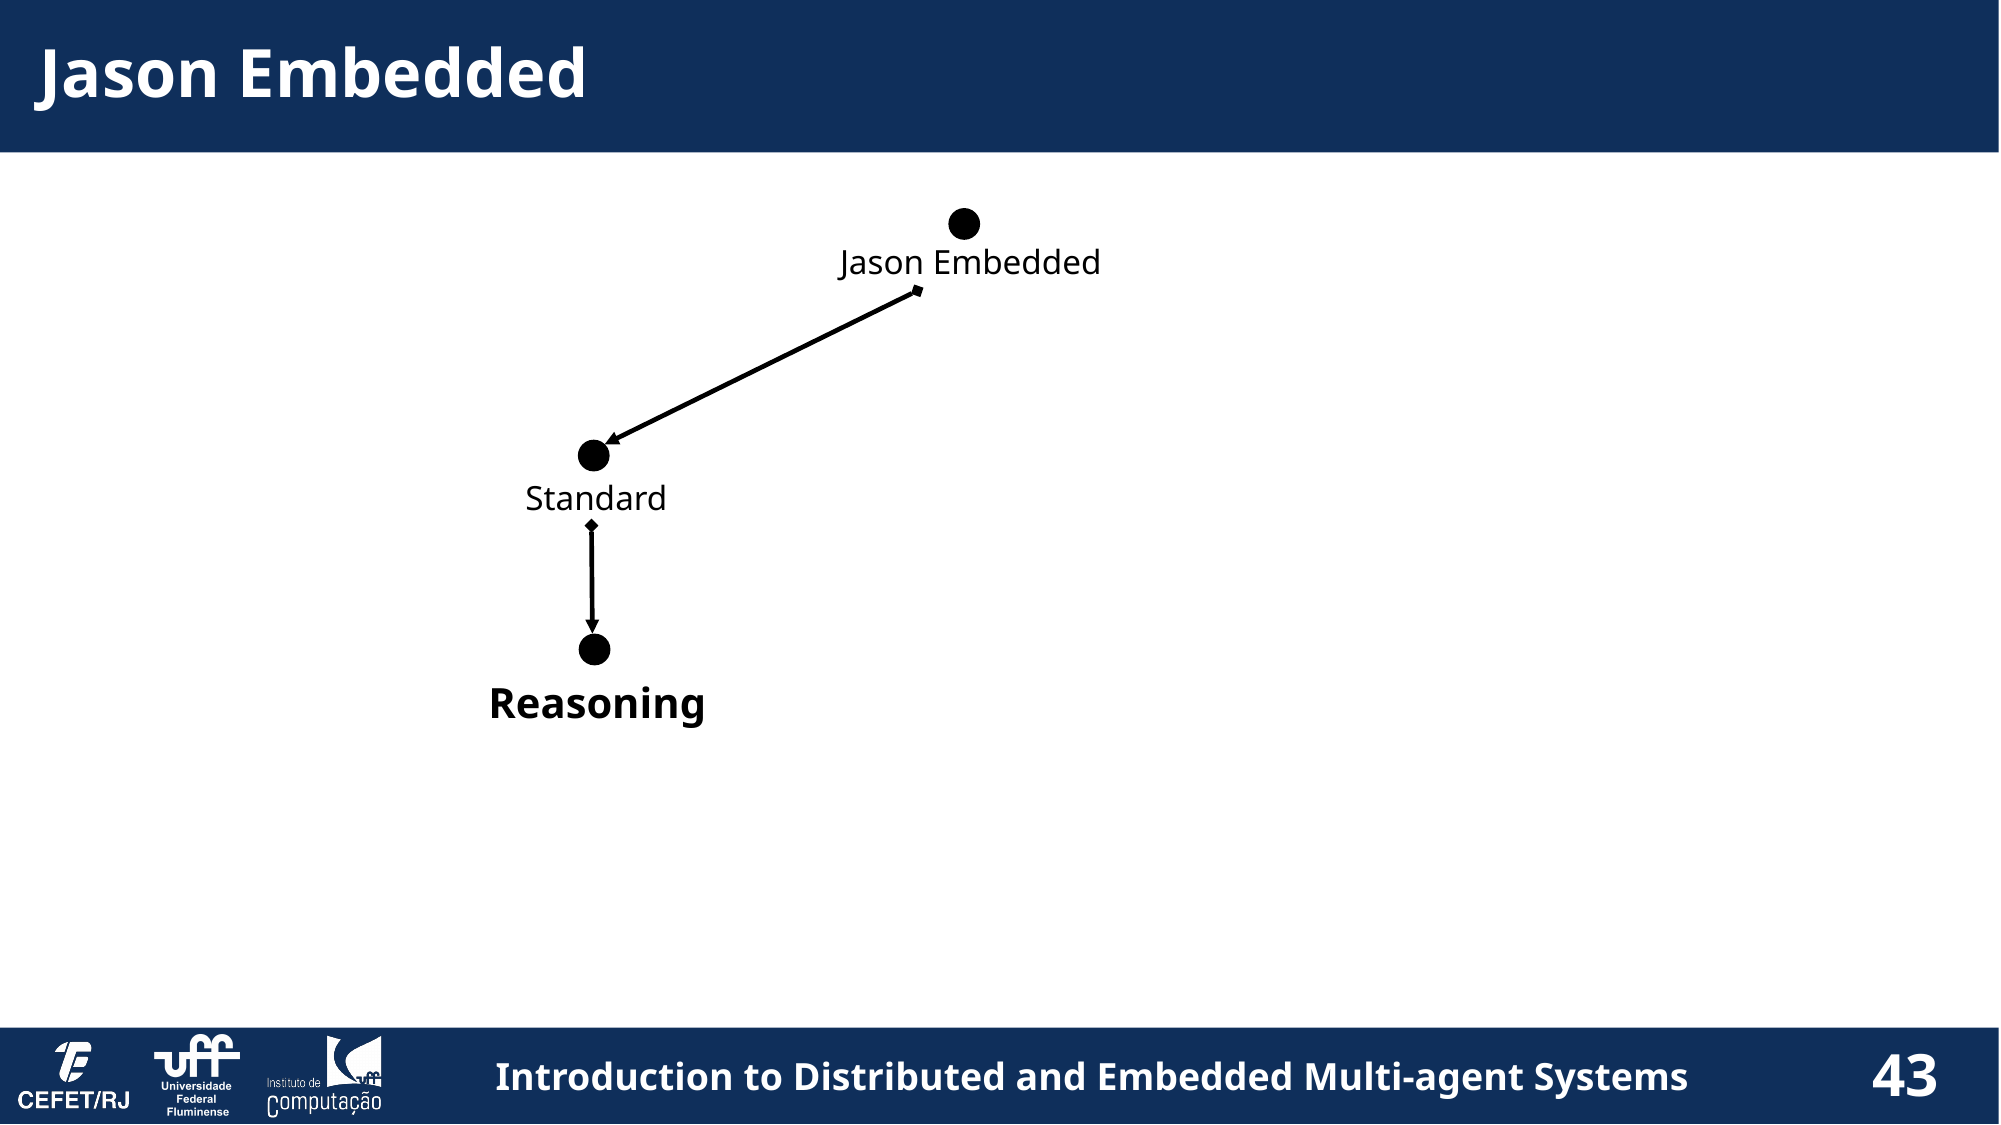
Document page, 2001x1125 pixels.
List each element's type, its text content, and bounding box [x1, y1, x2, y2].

text_box Reasoning [473, 669, 722, 734]
text_box [948, 208, 981, 233]
text_box [577, 439, 610, 469]
picture [265, 1033, 383, 1118]
text_box Jason Embedded [25, 23, 1999, 119]
text_box Jason Embedded [825, 233, 1117, 289]
picture [153, 1033, 241, 1121]
text_box [578, 633, 611, 666]
text_box Standard [510, 469, 683, 525]
picture [18, 1021, 129, 1125]
